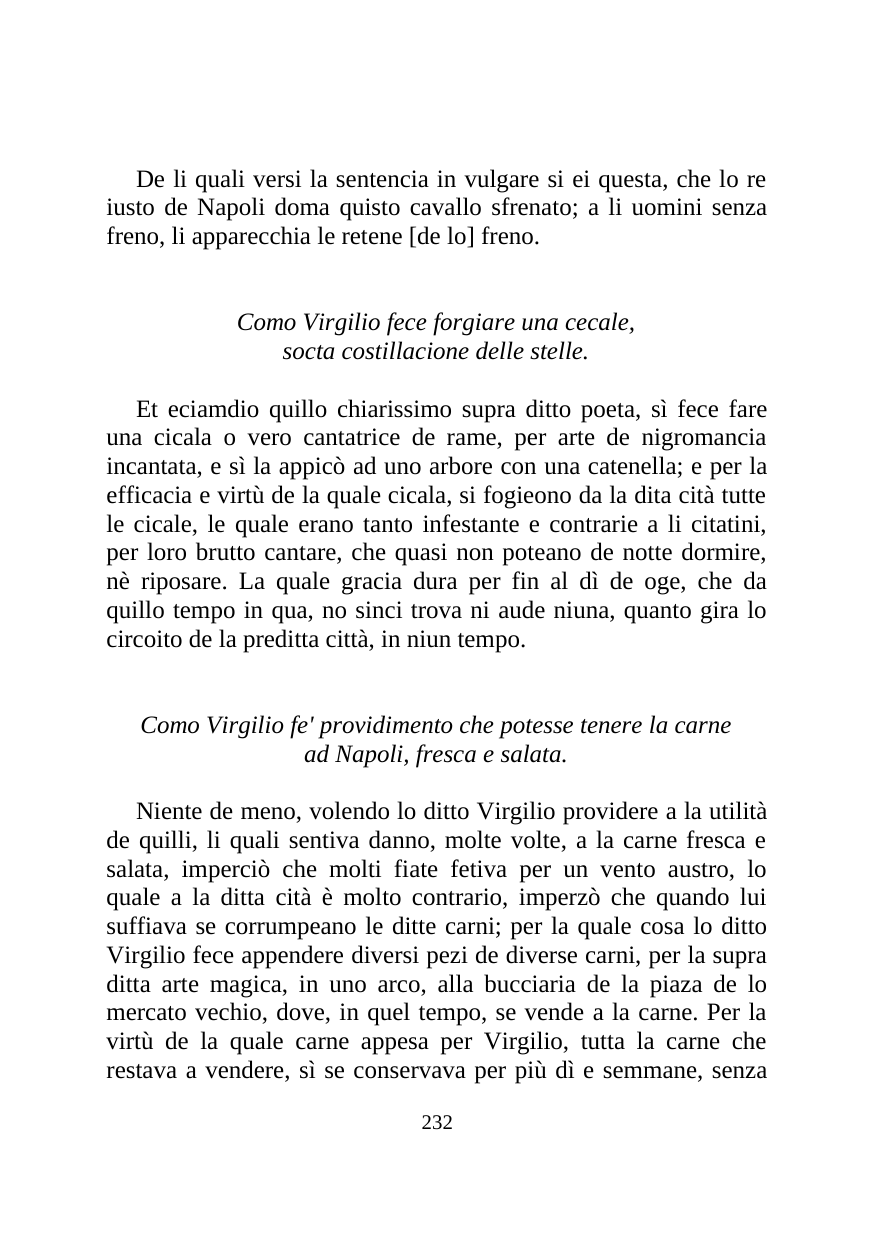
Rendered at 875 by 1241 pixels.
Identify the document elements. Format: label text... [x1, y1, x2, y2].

text socta costillacione delle stelle. [106, 336, 768, 365]
text ad Napoli, fresca e salata. [106, 739, 768, 767]
text Niente de meno, volendo lo ditto Virgilio providere a la utilità de quilli, li quali sentiva danno, molte volte, a la carne fresca e salata, imperciò che molti fiate fetiva per un vento austro, lo quale a la ditta cità è molto contrario, imperzò che quando lui suffiava se corrumpeano le ditte carni; per la quale cosa lo ditto Virgilio fece appendere diversi pezi de diverse carni, per la supra ditta arte magica, in uno arco, alla bucciaria de la piaza de lo mercato vechio, dove, in quel tempo, se vende a la carne. Per la virtù de la quale carne appesa per Virgilio, tutta la carne che restava a vendere, sì se conservava per più dì e semmane, senza [106, 796, 768, 1084]
text Et eciamdio quillo chiarissimo supra ditto poeta, sì fece fare una cicala o vero cantatrice de rame, per arte de nigromancia incantata, e sì la appicò ad uno arbore con una catenella; e per la efficacia e virtù de la quale cicala, si fogieono da la dita cità tutte le cicale, le quale erano tanto infestante e contrarie a li citatini, per loro brutto cantare, che quasi non poteano de notte dormire, nè riposare. La quale gracia dura per fin al dì de oge, che da quillo tempo in qua, no sinci trova ni aude niuna, quanto gira lo circoito de la preditta città, in niun tempo. [106, 394, 768, 652]
text Como Virgilio fe' providimento che potesse tenere la carne [106, 710, 768, 739]
text Como Virgilio fece forgiare una cecale, [106, 307, 768, 336]
text De li quali versi la sentencia in vulgare si ei questa, che lo re iusto de Napoli doma quisto cavallo sfrenato; a li uomini senza freno, li apparecchia le retene [de lo] freno. [106, 164, 768, 250]
